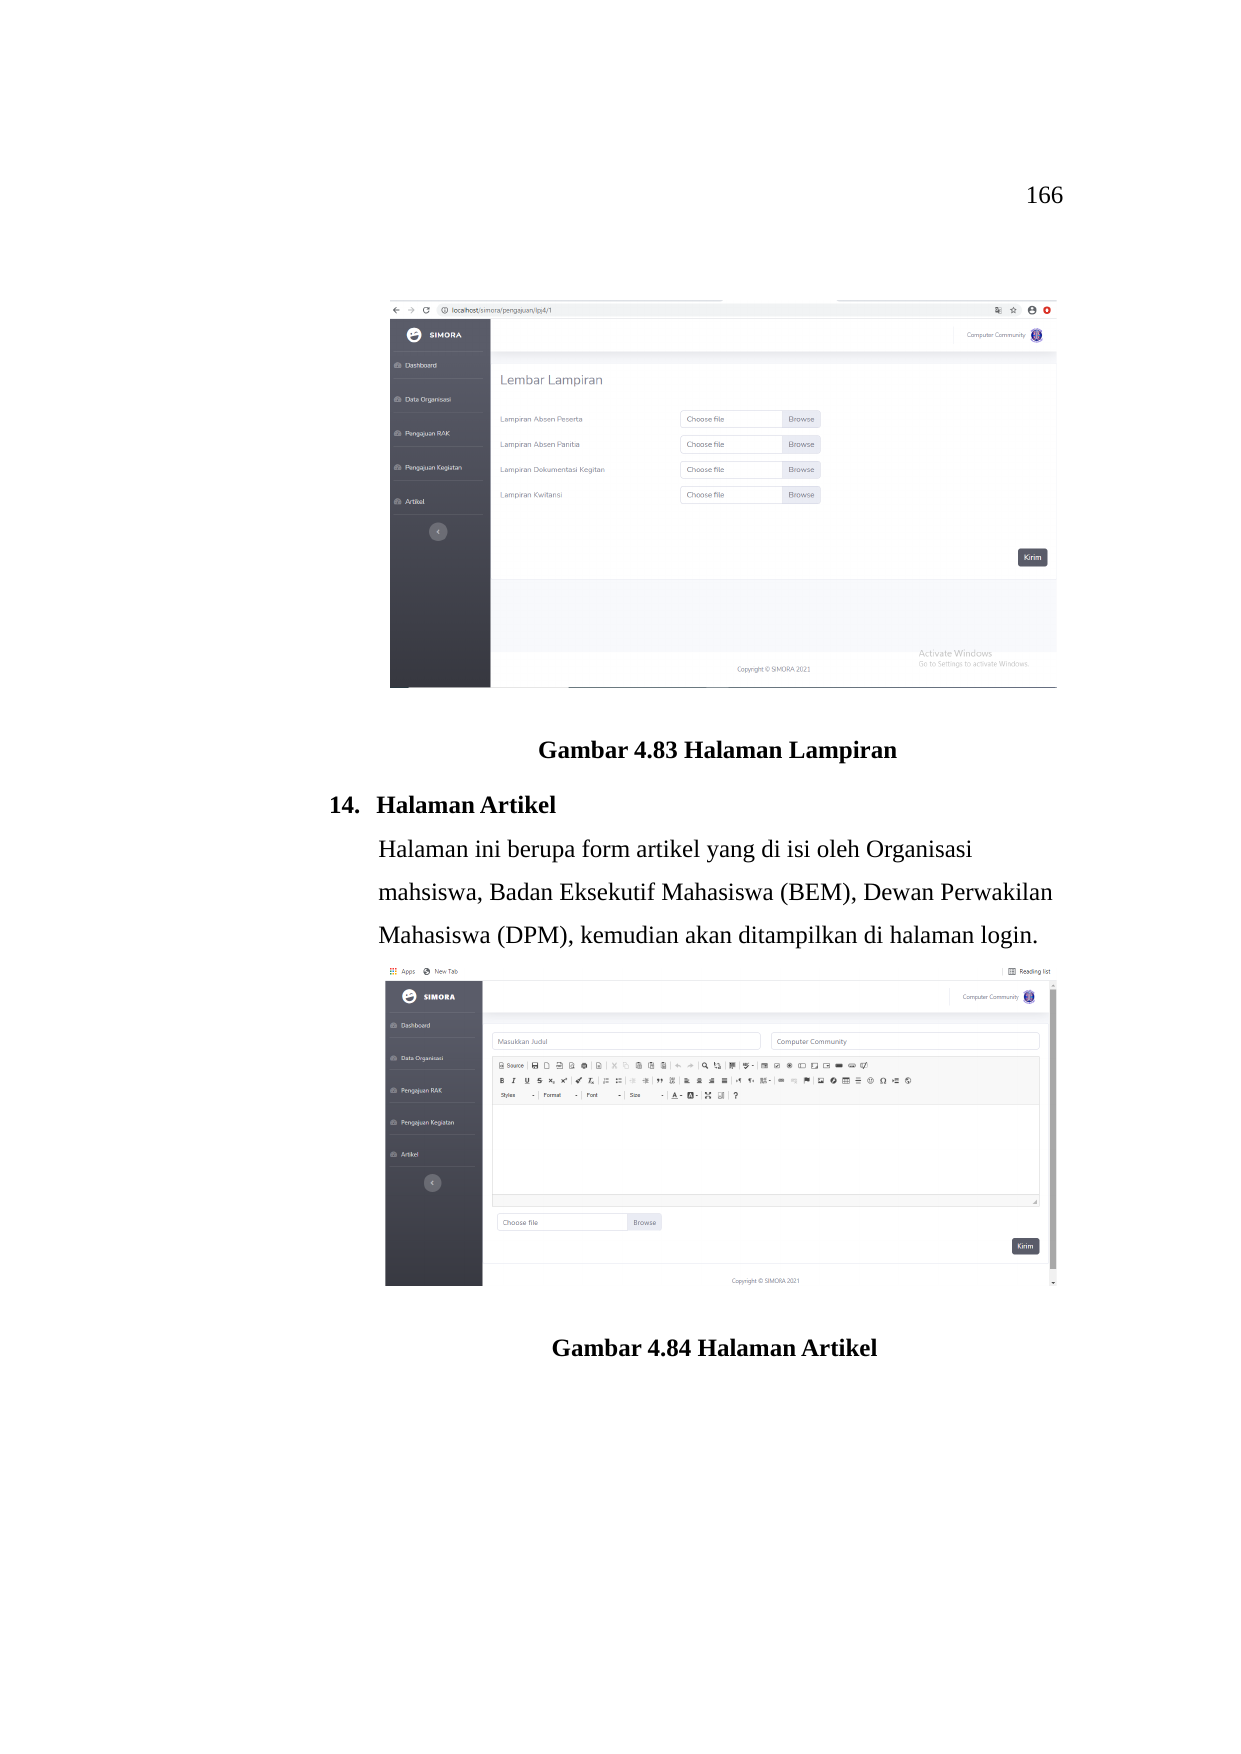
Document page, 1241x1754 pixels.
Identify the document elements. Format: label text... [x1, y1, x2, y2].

list Halaman ini berupa form artikel yang di isi oleh Organisasi mahsiswa, Badan Eksekutif Mahasiswa (BEM), Dewan Perwakilan Mahasiswa (DPM), kemudian akan ditampilkan di halaman login. [378, 834, 1063, 949]
list Gambar 4.84 Halaman Artikel [372, 1333, 1063, 1362]
picture [390, 300, 1057, 688]
picture [385, 968, 1057, 1286]
list Gambar 4.83 Halaman Lampiran [372, 735, 1063, 764]
table_header [380, 963, 1062, 1320]
list Halaman Artikel [317, 791, 1063, 819]
table_header [384, 295, 1062, 722]
